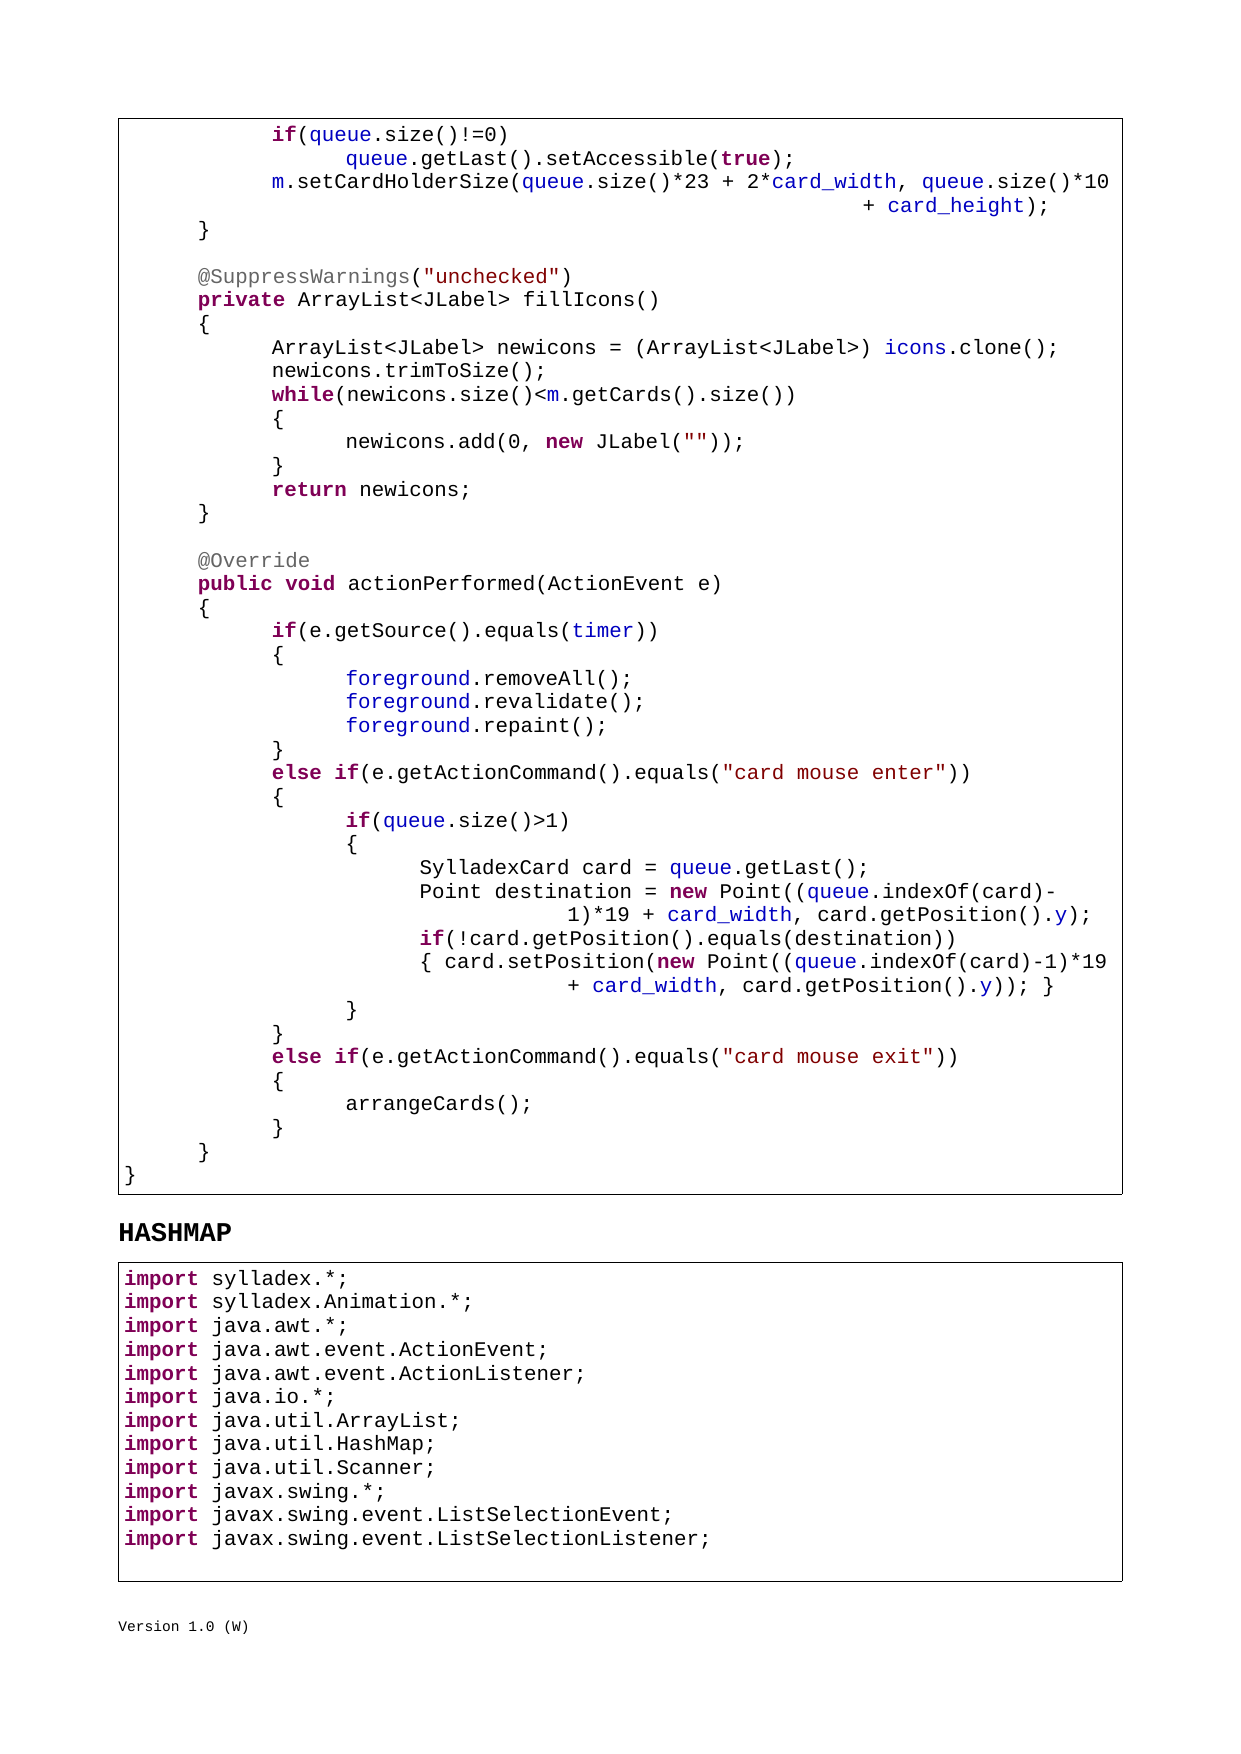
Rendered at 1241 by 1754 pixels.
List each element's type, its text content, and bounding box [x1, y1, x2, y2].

table_header import sylladex.*; import sylladex.Animation.*; import java.awt.*; import java.awt.event.ActionEvent; import java.awt.event.ActionListener; import java.io.*; import java.util.ArrayList; import java.util.HashMap; import java.util.Scanner; import javax.swing.*; import javax.swing.event.ListSelectionEvent; import javax.swing.event.ListSelectionListener; [119, 1263, 1122, 1581]
subtitle HASHMAP [118, 1219, 1122, 1249]
table_header if(queue.size()!=0) queue.getLast().setAccessible(true); m.setCardHolderSize(queue.size()*23 + 2*card_width, queue.size()*10 + card_height); } @SuppressWarnings("unchecked") private ArrayList<JLabel> fillIcons() { ArrayList<JLabel> newicons = (ArrayList<JLabel>) icons.clone(); newicons.trimToSize(); while(newicons.size()<m.getCards().size()) { newicons.add(0, new JLabel("")); } return newicons; } @Override public void actionPerformed(ActionEvent e) { if(e.getSource().equals(timer)) { foreground.removeAll(); foreground.revalidate(); foreground.repaint(); } else if(e.getActionCommand().equals("card mouse enter")) { if(queue.size()>1) { SylladexCard card = queue.getLast(); Point destination = new Point((queue.indexOf(card)- 1)*19 + card_width, card.getPosition().y); if(!card.getPosition().equals(destination)) { card.setPosition(new Point((queue.indexOf(card)-1)*19 + card_width, card.getPosition().y)); } } } else if(e.getActionCommand().equals("card mouse exit")) { arrangeCards(); } } } [119, 119, 1122, 1194]
